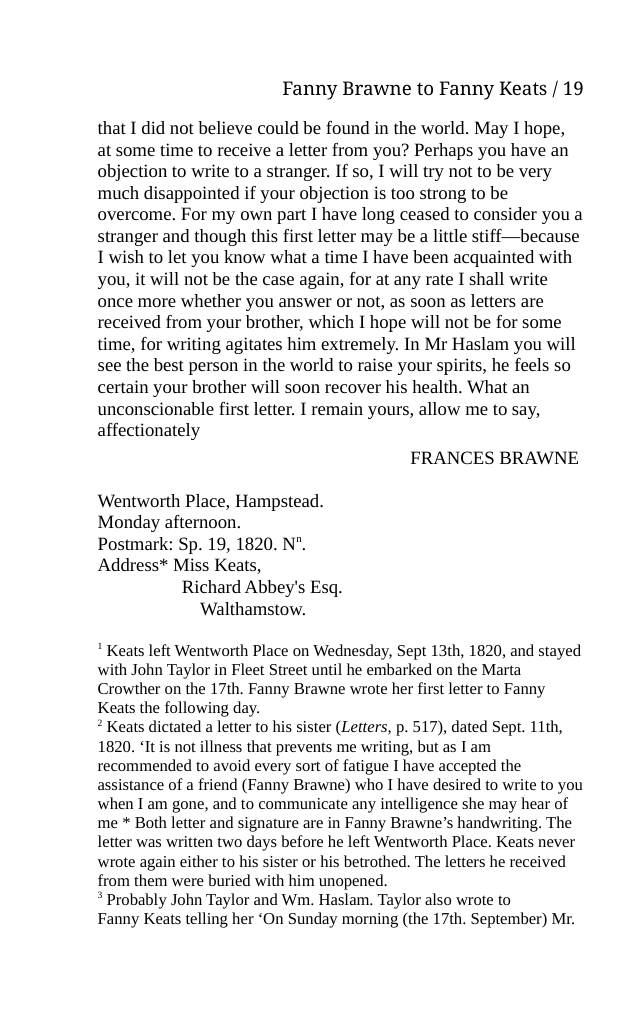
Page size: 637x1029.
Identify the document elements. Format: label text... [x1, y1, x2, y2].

text Walthamstow. [97, 597, 583, 619]
text that I did not believe could be found in the world. May I hope, at some time to receive a letter from you? Perhaps you have an objection to write to a stranger. If so, I will try not to be very much disappointed if your objection is too strong to be overcome. For my own part I have long ceased to consider you a stranger and though this first letter may be a little stiff—because I wish to let you know what a time I have been acquainted with you, it will not be the case again, for at any rate I shall write once more whether you answer or not, as soon as letters are received from your brother, which I hope will not be for some time, for writing agitates him extremely. In Mr Haslam you will see the best person in the world to raise your spirits, he feels so certain your brother will soon recover his health. What an unconscionable first letter. I remain yours, allow me to say, affectionately [97, 117, 583, 441]
text Postmark: Sp. 19, 1820. Nn. [97, 533, 583, 554]
text Wentworth Place, Hampstead. [97, 490, 583, 511]
text Monday afternoon. [97, 511, 583, 533]
text 1 Keats left Wentworth Place on Wednesday, Sept 13th, 1820, and stayed with John Taylor in Fleet Street until he embarked on the Marta Crowther on the 17th. Fanny Brawne wrote her first letter to Fanny Keats the following day. [97, 641, 583, 717]
text Richard Abbey's Esq. [97, 576, 583, 597]
text 3 Probably John Taylor and Wm. Haslam. Taylor also wrote to [97, 890, 583, 909]
text FRANCES BRAWNE [97, 447, 583, 468]
text 2 Keats dictated a letter to his sister (Letters, p. 517), dated Sept. 11th, 1820. ‘It is not illness that prevents me writing, but as I am recommended to avoid every sort of fatigue I have accepted the assistance of a friend (Fanny Brawne) who I have desired to write to you when I am gone, and to communicate any intelligence she may hear of me * Both letter and signature are in Fanny Brawne’s handwriting. The letter was written two days before he left Wentworth Place. Keats never wrote again either to his sister or his betrothed. The letters he received from them were buried with him unopened. [97, 717, 583, 890]
text Address* Miss Keats, [97, 554, 583, 576]
text Fanny Keats telling her ‘On Sunday morning (the 17th. September) Mr. [97, 909, 583, 928]
